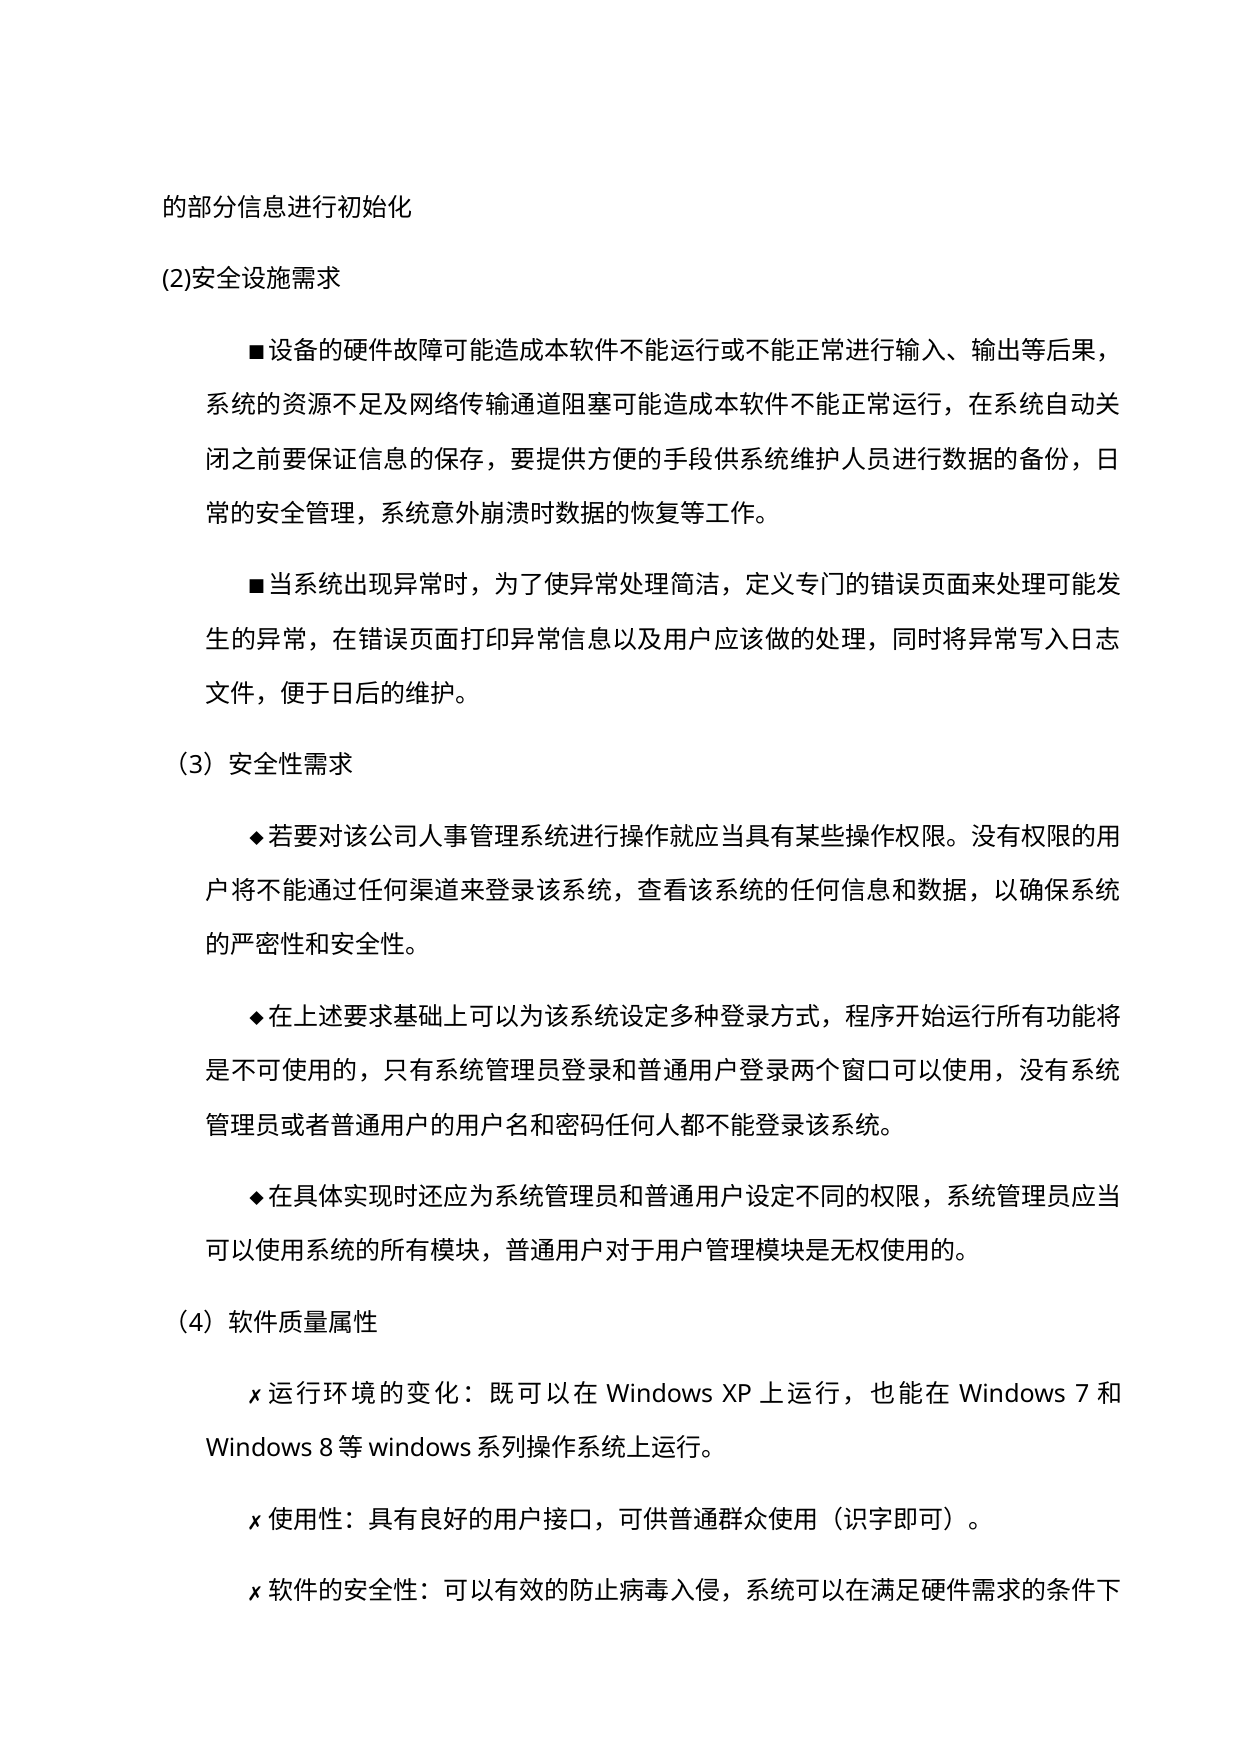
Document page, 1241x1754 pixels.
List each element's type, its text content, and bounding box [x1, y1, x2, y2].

text （4）软件质量属性 [118, 1302, 1122, 1338]
list 运行环境的变化：既可以在Windows XP上运行，也能在Windows 7和Windows 8等windows系列操作系统上运行。 [206, 1373, 1122, 1464]
list 当系统出现异常时，为了使异常处理简洁，定义专门的错误页面来处理可能发生的异常，在错误页面打印异常信息以及用户应该做的处理，同时将异常写入日志文件，便于日后的维护。 [206, 565, 1122, 710]
list (2)安全设施需求 [162, 259, 1122, 295]
list 软件的安全性：可以有效的防止病毒入侵，系统可以在满足硬件需求的条件下 [206, 1571, 1122, 1607]
list 若要对该公司人事管理系统进行操作就应当具有某些操作权限。没有权限的用户将不能通过任何渠道来登录该系统，查看该系统的任何信息和数据，以确保系统的严密性和安全性。 [206, 816, 1122, 961]
list 设备的硬件故障可能造成本软件不能运行或不能正常进行输入、输出等后果，系统的资源不足及网络传输通道阻塞可能造成本软件不能正常运行，在系统自动关闭之前要保证信息的保存，要提供方便的手段供系统维护人员进行数据的备份，日常的安全管理，系统意外崩溃时数据的恢复等工作。 [206, 330, 1122, 530]
list 在具体实现时还应为系统管理员和普通用户设定不同的权限，系统管理员应当可以使用系统的所有模块，普通用户对于用户管理模块是无权使用的。 [206, 1176, 1122, 1267]
text （3）安全性需求 [118, 745, 1122, 781]
list 使用性：具有良好的用户接口，可供普通群众使用（识字即可）。 [206, 1499, 1122, 1536]
list 的部分信息进行初始化 [162, 188, 1122, 224]
list 在上述要求基础上可以为该系统设定多种登录方式，程序开始运行所有功能将是不可使用的，只有系统管理员登录和普通用户登录两个窗口可以使用，没有系统管理员或者普通用户的用户名和密码任何人都不能登录该系统。 [206, 996, 1122, 1141]
